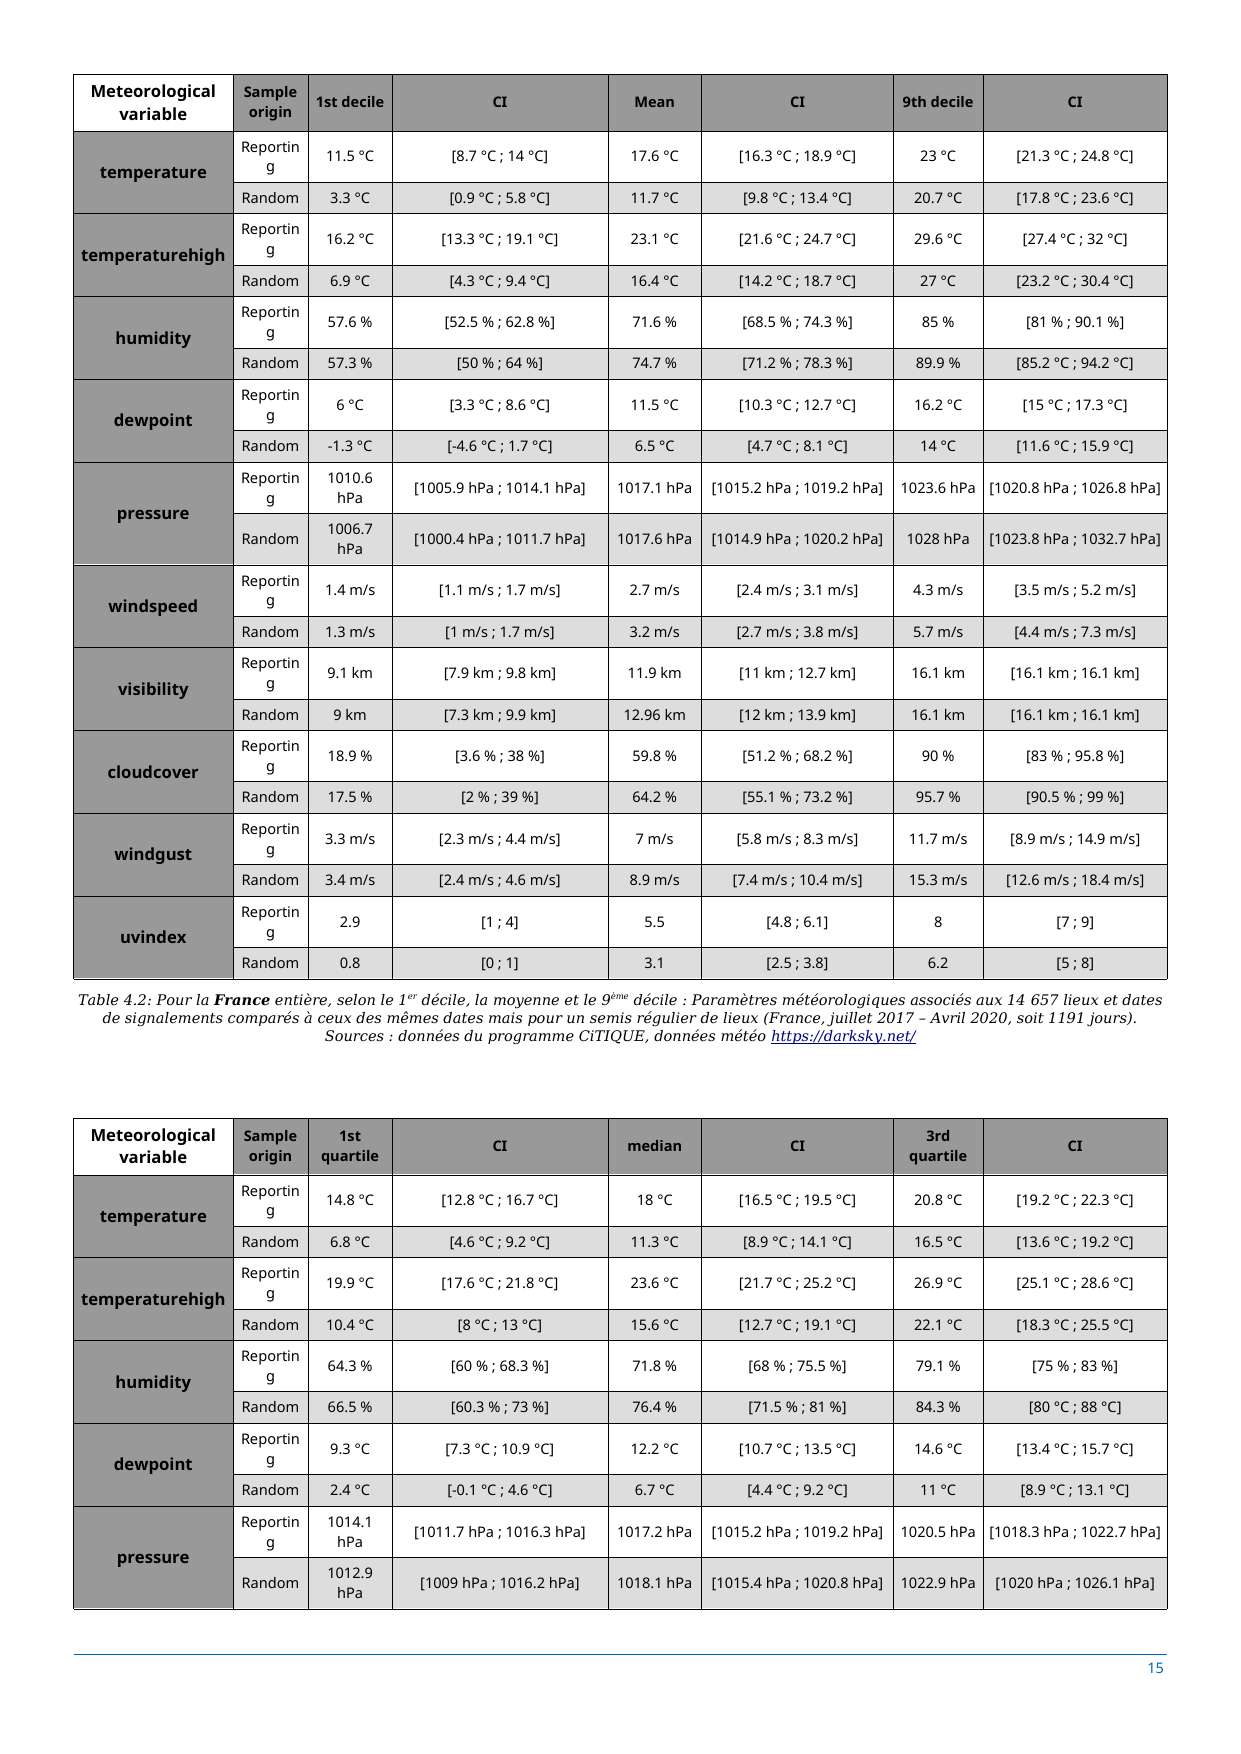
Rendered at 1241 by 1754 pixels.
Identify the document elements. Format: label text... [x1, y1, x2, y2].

table_cell [1015.4 hPa ; 1020.8 hPa] [702, 1558, 893, 1608]
table_cell 7 m/s [609, 814, 701, 864]
table_cell Random [234, 617, 308, 647]
table_cell 1006.7 hPa [309, 514, 392, 564]
table_cell 23 °C [894, 132, 983, 182]
table_cell [5.8 m/s ; 8.3 m/s] [702, 814, 893, 864]
table_cell 16.5 °C [894, 1227, 983, 1257]
table_cell pressure [74, 1507, 233, 1608]
table_cell Random [234, 1392, 308, 1423]
table_cell 8.9 m/s [609, 865, 701, 896]
table_cell 71.8 % [609, 1341, 701, 1391]
table_cell 16.2 °C [309, 214, 392, 265]
table_cell [18.3 °C ; 25.5 °C] [984, 1310, 1167, 1340]
table_cell [8.7 °C ; 14 °C] [393, 132, 608, 182]
table_cell -1.3 °C [309, 431, 392, 462]
table_cell Random [234, 183, 308, 213]
table_cell [60.3 % ; 73 %] [393, 1392, 608, 1423]
table_cell [1005.9 hPa ; 1014.1 hPa] [393, 463, 608, 513]
table_cell [1000.4 hPa ; 1011.7 hPa] [393, 514, 608, 564]
table_cell 12.96 km [609, 700, 701, 730]
table_cell 3.3 m/s [309, 814, 392, 864]
table_cell 16.1 km [894, 648, 983, 699]
table_header CI [984, 1119, 1167, 1174]
table_cell [7.4 m/s ; 10.4 m/s] [702, 865, 893, 896]
table_cell 16.1 km [894, 700, 983, 730]
table_cell [4.3 °C ; 9.4 °C] [393, 266, 608, 296]
table_cell 4.3 m/s [894, 566, 983, 616]
table_cell 23.1 °C [609, 214, 701, 265]
table_cell [3.3 °C ; 8.6 °C] [393, 380, 608, 430]
table_cell 15.6 °C [609, 1310, 701, 1340]
table_cell [15 °C ; 17.3 °C] [984, 380, 1167, 430]
table_cell Random [234, 1475, 308, 1506]
table_cell [9.8 °C ; 13.4 °C] [702, 183, 893, 213]
table_cell Reporting [234, 1341, 308, 1391]
table_cell uvindex [74, 897, 233, 978]
table_cell temperaturehigh [74, 1258, 233, 1340]
table_cell Reporting [234, 731, 308, 781]
table_cell 23.6 °C [609, 1258, 701, 1309]
table_cell 95.7 % [894, 782, 983, 813]
table_header 9th decile [894, 75, 983, 131]
table_cell 3.2 m/s [609, 617, 701, 647]
table_cell 64.3 % [309, 1341, 392, 1391]
table_cell [21.6 °C ; 24.7 °C] [702, 214, 893, 265]
table_cell 1.4 m/s [309, 566, 392, 616]
table_cell [81 % ; 90.1 %] [984, 297, 1167, 347]
table_cell dewpoint [74, 380, 233, 462]
table_cell [12.7 °C ; 19.1 °C] [702, 1310, 893, 1340]
table_cell 89.9 % [894, 349, 983, 379]
table_cell [16.3 °C ; 18.9 °C] [702, 132, 893, 182]
table_cell 6 °C [309, 380, 392, 430]
table_cell [7.9 km ; 9.8 km] [393, 648, 608, 699]
table_header CI [393, 1119, 608, 1174]
table_cell [4.4 °C ; 9.2 °C] [702, 1475, 893, 1506]
table_cell 76.4 % [609, 1392, 701, 1423]
table_cell [11.6 °C ; 15.9 °C] [984, 431, 1167, 462]
table_cell 27 °C [894, 266, 983, 296]
table_cell Reporting [234, 214, 308, 265]
table_cell 1017.6 hPa [609, 514, 701, 564]
table_cell 11.5 °C [309, 132, 392, 182]
table_cell visibility [74, 648, 233, 730]
table_cell [60 % ; 68.3 %] [393, 1341, 608, 1391]
table_header Mean [609, 75, 701, 131]
table_cell windspeed [74, 566, 233, 647]
table_cell [2.3 m/s ; 4.4 m/s] [393, 814, 608, 864]
table_cell 3.4 m/s [309, 865, 392, 896]
table_cell [3.5 m/s ; 5.2 m/s] [984, 566, 1167, 616]
table_cell 9.3 °C [309, 1424, 392, 1474]
table_cell [27.4 °C ; 32 °C] [984, 214, 1167, 265]
table_cell 18.9 % [309, 731, 392, 781]
table_cell [25.1 °C ; 28.6 °C] [984, 1258, 1167, 1309]
table_cell [83 % ; 95.8 %] [984, 731, 1167, 781]
table_cell [3.6 % ; 38 %] [393, 731, 608, 781]
table_cell Random [234, 865, 308, 896]
table_cell [68 % ; 75.5 %] [702, 1341, 893, 1391]
table_cell Reporting [234, 1507, 308, 1557]
table_cell 3.3 °C [309, 183, 392, 213]
table_cell 11.7 m/s [894, 814, 983, 864]
table_cell [16.1 km ; 16.1 km] [984, 700, 1167, 730]
table_cell temperature [74, 1176, 233, 1257]
table_cell 2.9 [309, 897, 392, 947]
table_cell 16.4 °C [609, 266, 701, 296]
table_cell [13.6 °C ; 19.2 °C] [984, 1227, 1167, 1257]
table_cell [75 % ; 83 %] [984, 1341, 1167, 1391]
table_cell [4.4 m/s ; 7.3 m/s] [984, 617, 1167, 647]
table_cell 11.3 °C [609, 1227, 701, 1257]
table_cell 6.5 °C [609, 431, 701, 462]
table_cell [16.5 °C ; 19.5 °C] [702, 1176, 893, 1226]
table_cell [1020 hPa ; 1026.1 hPa] [984, 1558, 1167, 1608]
table_cell 6.9 °C [309, 266, 392, 296]
table_header Meteorological variable [74, 1119, 233, 1174]
table_cell Reporting [234, 814, 308, 864]
table_cell Reporting [234, 1176, 308, 1226]
table_cell 14.8 °C [309, 1176, 392, 1226]
table_header 1st quartile [309, 1119, 392, 1174]
table_cell [1023.8 hPa ; 1032.7 hPa] [984, 514, 1167, 564]
table_cell 15.3 m/s [894, 865, 983, 896]
table_cell [55.1 % ; 73.2 %] [702, 782, 893, 813]
table_cell 29.6 °C [894, 214, 983, 265]
table_cell humidity [74, 297, 233, 379]
table_cell 74.7 % [609, 349, 701, 379]
table_cell 14.6 °C [894, 1424, 983, 1474]
table_header CI [393, 75, 608, 131]
table_cell Reporting [234, 297, 308, 347]
table_cell 90 % [894, 731, 983, 781]
table_cell 85 % [894, 297, 983, 347]
table_header Sample origin [234, 75, 308, 131]
table_cell 26.9 °C [894, 1258, 983, 1309]
table_cell [2 % ; 39 %] [393, 782, 608, 813]
table_cell 1010.6 hPa [309, 463, 392, 513]
table_cell 6.8 °C [309, 1227, 392, 1257]
table_cell [1015.2 hPa ; 1019.2 hPa] [702, 463, 893, 513]
table_cell Reporting [234, 648, 308, 699]
table_cell [51.2 % ; 68.2 %] [702, 731, 893, 781]
table_cell [71.5 % ; 81 %] [702, 1392, 893, 1423]
table_cell 20.8 °C [894, 1176, 983, 1226]
text Table 4.2: Pour la France entière, selon le 1er décile, la moyenne et le 9ème décile : Paramètres météorologiques associés aux 14 657 lieux et dates de signalements comparés à ceux des mêmes dates mais pour un semis régulier de lieux (France, juillet 2017 – Avril 2020, soit 1191 jours). Sources : données du programme CiTIQUE, données météo https://darksky.net/ [73, 991, 1167, 1045]
table_cell 11.5 °C [609, 380, 701, 430]
table_cell [2.5 ; 3.8] [702, 948, 893, 978]
table_cell Random [234, 1227, 308, 1257]
table_cell cloudcover [74, 731, 233, 813]
table_cell temperature [74, 132, 233, 213]
table_cell 6.2 [894, 948, 983, 978]
table_cell 11 °C [894, 1475, 983, 1506]
table_cell dewpoint [74, 1424, 233, 1506]
table_cell [1009 hPa ; 1016.2 hPa] [393, 1558, 608, 1608]
table_header CI [984, 75, 1167, 131]
table_cell [8.9 °C ; 13.1 °C] [984, 1475, 1167, 1506]
table_cell Reporting [234, 132, 308, 182]
table_cell [1011.7 hPa ; 1016.3 hPa] [393, 1507, 608, 1557]
table_cell 1022.9 hPa [894, 1558, 983, 1608]
table_cell [21.7 °C ; 25.2 °C] [702, 1258, 893, 1309]
table_cell [1 ; 4] [393, 897, 608, 947]
table_cell 71.6 % [609, 297, 701, 347]
table_cell humidity [74, 1341, 233, 1423]
table_cell [8.9 m/s ; 14.9 m/s] [984, 814, 1167, 864]
table_cell [-0.1 °C ; 4.6 °C] [393, 1475, 608, 1506]
table_cell [13.3 °C ; 19.1 °C] [393, 214, 608, 265]
table_cell [10.7 °C ; 13.5 °C] [702, 1424, 893, 1474]
table_cell [85.2 °C ; 94.2 °C] [984, 349, 1167, 379]
table_cell 3.1 [609, 948, 701, 978]
table_cell Random [234, 1558, 308, 1608]
table_cell [7 ; 9] [984, 897, 1167, 947]
table_cell Random [234, 266, 308, 296]
table_cell Random [234, 431, 308, 462]
table_header CI [702, 75, 893, 131]
table_cell 79.1 % [894, 1341, 983, 1391]
table_cell [90.5 % ; 99 %] [984, 782, 1167, 813]
table_cell 6.7 °C [609, 1475, 701, 1506]
table_cell [2.4 m/s ; 4.6 m/s] [393, 865, 608, 896]
table_cell 9 km [309, 700, 392, 730]
table_cell 1014.1 hPa [309, 1507, 392, 1557]
table_cell 84.3 % [894, 1392, 983, 1423]
table_cell 11.7 °C [609, 183, 701, 213]
table_cell 8 [894, 897, 983, 947]
table_cell 57.6 % [309, 297, 392, 347]
table_cell [80 °C ; 88 °C] [984, 1392, 1167, 1423]
table_header median [609, 1119, 701, 1174]
table_cell [4.7 °C ; 8.1 °C] [702, 431, 893, 462]
table_header Sample origin [234, 1119, 308, 1174]
table_cell [17.8 °C ; 23.6 °C] [984, 183, 1167, 213]
table_header 3rd quartile [894, 1119, 983, 1174]
table_cell 22.1 °C [894, 1310, 983, 1340]
table_cell Random [234, 700, 308, 730]
table_cell Reporting [234, 566, 308, 616]
table_cell 19.9 °C [309, 1258, 392, 1309]
table_cell [19.2 °C ; 22.3 °C] [984, 1176, 1167, 1226]
table_cell 2.4 °C [309, 1475, 392, 1506]
table_cell 17.5 % [309, 782, 392, 813]
table_cell [17.6 °C ; 21.8 °C] [393, 1258, 608, 1309]
table_cell 14 °C [894, 431, 983, 462]
table_cell Random [234, 514, 308, 564]
table_cell Reporting [234, 1258, 308, 1309]
table_cell [12.8 °C ; 16.7 °C] [393, 1176, 608, 1226]
table_cell 5.5 [609, 897, 701, 947]
table_header Meteorological variable [74, 75, 233, 131]
table_cell 1017.1 hPa [609, 463, 701, 513]
table_cell [1 m/s ; 1.7 m/s] [393, 617, 608, 647]
table_cell 12.2 °C [609, 1424, 701, 1474]
table_cell [16.1 km ; 16.1 km] [984, 648, 1167, 699]
table_cell [1018.3 hPa ; 1022.7 hPa] [984, 1507, 1167, 1557]
table_cell [4.6 °C ; 9.2 °C] [393, 1227, 608, 1257]
table_cell 20.7 °C [894, 183, 983, 213]
table_cell [8 °C ; 13 °C] [393, 1310, 608, 1340]
table_cell 57.3 % [309, 349, 392, 379]
table_cell [1014.9 hPa ; 1020.2 hPa] [702, 514, 893, 564]
table_cell [13.4 °C ; 15.7 °C] [984, 1424, 1167, 1474]
table_cell [12 km ; 13.9 km] [702, 700, 893, 730]
table_cell 1018.1 hPa [609, 1558, 701, 1608]
table_cell [-4.6 °C ; 1.7 °C] [393, 431, 608, 462]
table_cell 59.8 % [609, 731, 701, 781]
table_cell 1028 hPa [894, 514, 983, 564]
table_cell 0.8 [309, 948, 392, 978]
table_cell 1012.9 hPa [309, 1558, 392, 1608]
table_cell 1017.2 hPa [609, 1507, 701, 1557]
table_cell Random [234, 948, 308, 978]
table_cell 9.1 km [309, 648, 392, 699]
table_header 1st decile [309, 75, 392, 131]
table_cell 64.2 % [609, 782, 701, 813]
table_cell 17.6 °C [609, 132, 701, 182]
table_cell [0 ; 1] [393, 948, 608, 978]
table_cell [52.5 % ; 62.8 %] [393, 297, 608, 347]
table_cell [71.2 % ; 78.3 %] [702, 349, 893, 379]
table_cell [50 % ; 64 %] [393, 349, 608, 379]
table_cell temperaturehigh [74, 214, 233, 296]
table_cell Reporting [234, 1424, 308, 1474]
table_cell [11 km ; 12.7 km] [702, 648, 893, 699]
table_cell [7.3 km ; 9.9 km] [393, 700, 608, 730]
table_cell [7.3 °C ; 10.9 °C] [393, 1424, 608, 1474]
table_cell windgust [74, 814, 233, 896]
table_cell [1.1 m/s ; 1.7 m/s] [393, 566, 608, 616]
table_cell [4.8 ; 6.1] [702, 897, 893, 947]
table_cell Reporting [234, 897, 308, 947]
table_cell 18 °C [609, 1176, 701, 1226]
table_cell [12.6 m/s ; 18.4 m/s] [984, 865, 1167, 896]
table_cell pressure [74, 463, 233, 564]
table_cell [5 ; 8] [984, 948, 1167, 978]
table_cell 66.5 % [309, 1392, 392, 1423]
table_cell [2.7 m/s ; 3.8 m/s] [702, 617, 893, 647]
table_cell 2.7 m/s [609, 566, 701, 616]
table_cell Random [234, 782, 308, 813]
table_cell 16.2 °C [894, 380, 983, 430]
table_cell Random [234, 349, 308, 379]
table_cell [21.3 °C ; 24.8 °C] [984, 132, 1167, 182]
table_cell 1023.6 hPa [894, 463, 983, 513]
table_cell [1020.8 hPa ; 1026.8 hPa] [984, 463, 1167, 513]
table_header CI [702, 1119, 893, 1174]
table_cell [10.3 °C ; 12.7 °C] [702, 380, 893, 430]
table_cell [14.2 °C ; 18.7 °C] [702, 266, 893, 296]
table_cell [1015.2 hPa ; 1019.2 hPa] [702, 1507, 893, 1557]
table_cell [8.9 °C ; 14.1 °C] [702, 1227, 893, 1257]
table_cell 1020.5 hPa [894, 1507, 983, 1557]
table_cell [2.4 m/s ; 3.1 m/s] [702, 566, 893, 616]
table_cell 10.4 °C [309, 1310, 392, 1340]
table_cell Reporting [234, 463, 308, 513]
table_cell 11.9 km [609, 648, 701, 699]
table_cell Random [234, 1310, 308, 1340]
table_cell [68.5 % ; 74.3 %] [702, 297, 893, 347]
table_cell [0.9 °C ; 5.8 °C] [393, 183, 608, 213]
table_cell 5.7 m/s [894, 617, 983, 647]
table_cell 1.3 m/s [309, 617, 392, 647]
table_cell [23.2 °C ; 30.4 °C] [984, 266, 1167, 296]
table_cell Reporting [234, 380, 308, 430]
